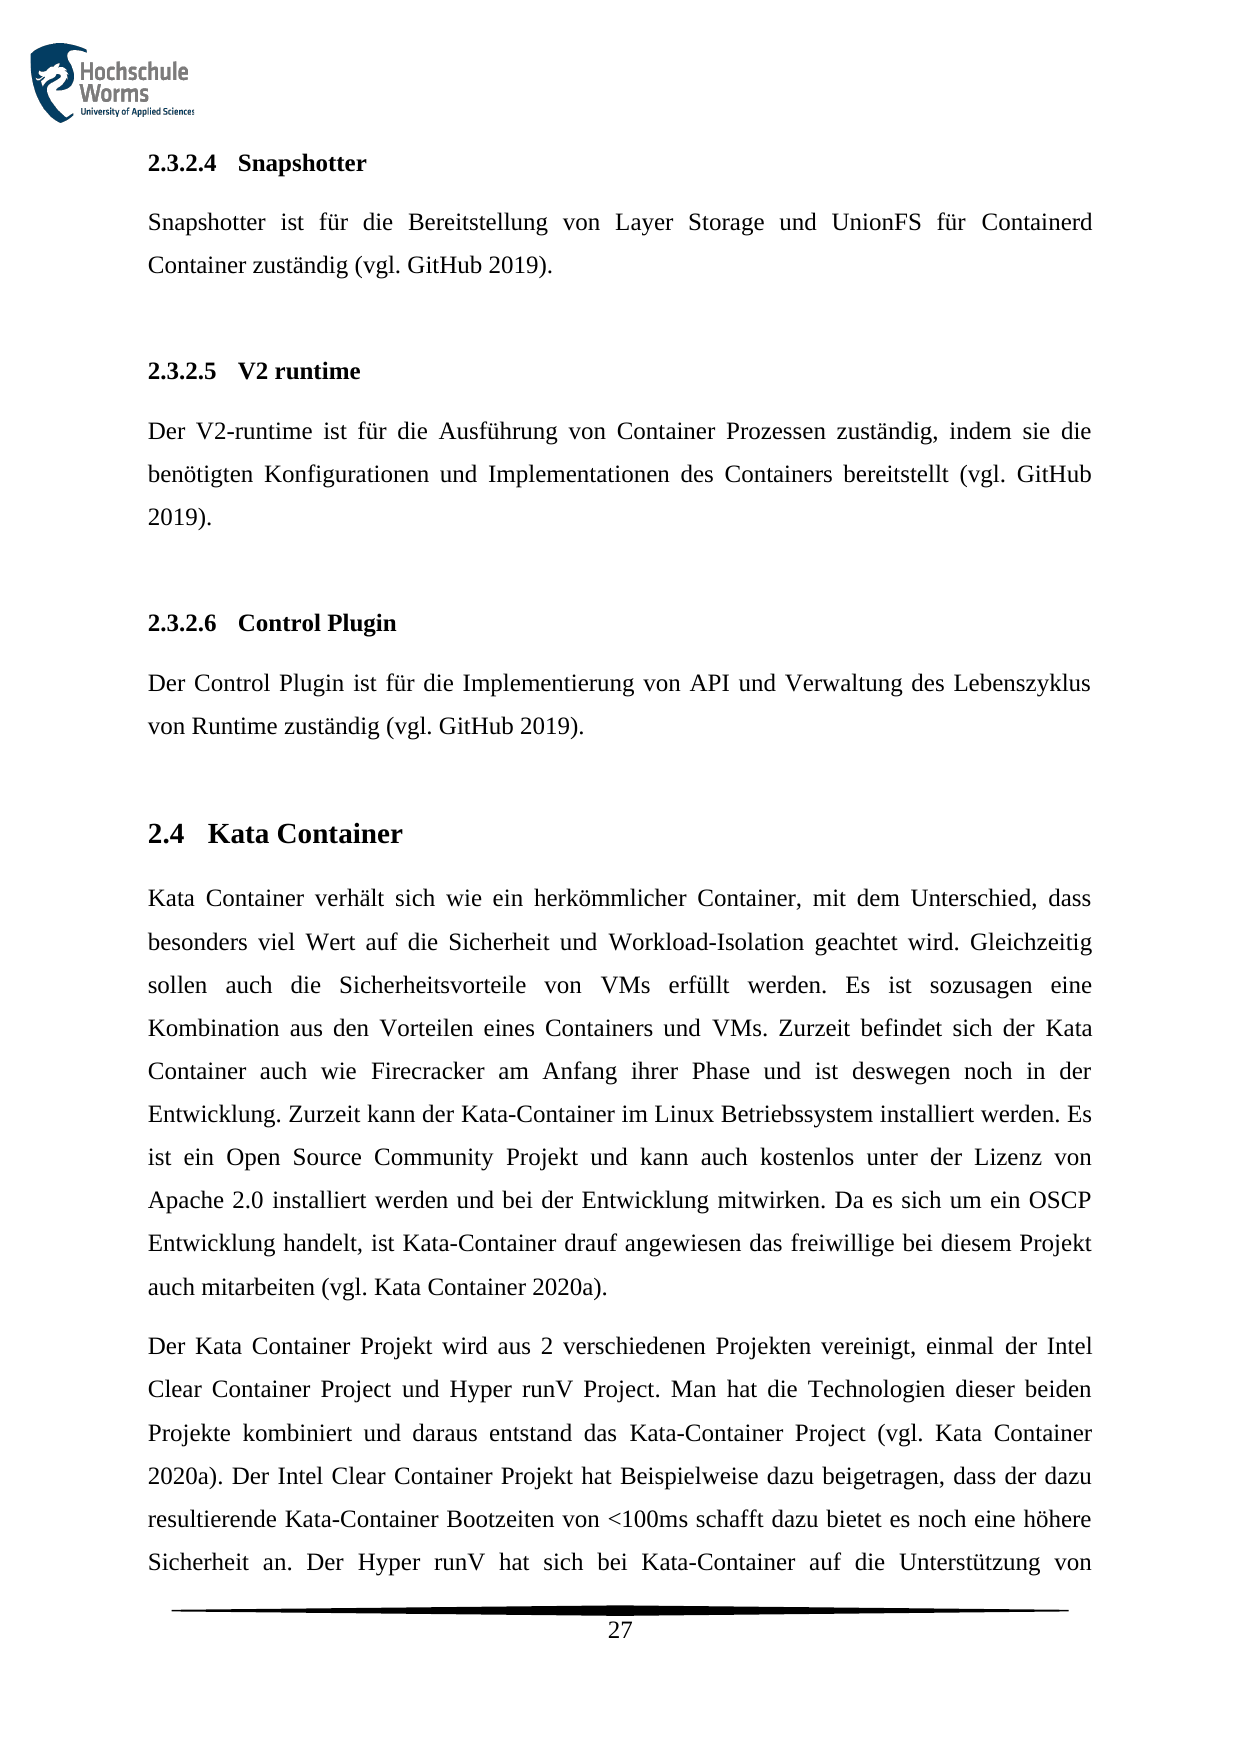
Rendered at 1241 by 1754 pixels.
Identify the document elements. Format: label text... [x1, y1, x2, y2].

text Der Kata Container Projekt wird aus 2 verschiedenen Projekten vereinigt, einmal der Intel Clear Container Project und Hyper runV Project. Man hat die Technologien dieser beiden Projekte kombiniert und daraus entstand das Kata-Container Project (vgl. Kata Container 2020a). Der Intel Clear Container Projekt hat Beispielweise dazu beigetragen, dass der dazu resultierende Kata-Container Bootzeiten von <100ms schafft dazu bietet es noch eine höhere Sicherheit an. Der Hyper runV hat sich bei Kata-Container auf die Unterstützung von [148, 1331, 1092, 1576]
subtitle Snapshotter [148, 148, 1092, 176]
text Der V2-runtime ist für die Ausführung von Container Prozessen zuständig, indem sie die benötigten Konfigurationen und Implementationen des Containers bereitstellt (vgl. GitHub 2019). [148, 416, 1092, 531]
subtitle Kata Container [148, 816, 1092, 850]
text Der Control Plugin ist für die Implementierung von API und Verwaltung des Lebenszyklus von Runtime zuständig (vgl. GitHub 2019). [148, 668, 1092, 739]
text Snapshotter ist für die Bereitstellung von Layer Storage und UnionFS für Containerd Container zuständig (vgl. GitHub 2019). [148, 207, 1092, 279]
text Kata Container verhält sich wie ein herkömmlicher Container, mit dem Unterschied, dass besonders viel Wert auf die Sicherheit und Workload-Isolation geachtet wird. Gleichzeitig sollen auch die Sicherheitsvorteile von VMs erfüllt werden. Es ist sozusagen eine Kombination aus den Vorteilen eines Containers und VMs. Zurzeit befindet sich der Kata Container auch wie Firecracker am Anfang ihrer Phase und ist deswegen noch in der Entwicklung. Zurzeit kann der Kata-Container im Linux Betriebssystem installiert werden. Es ist ein Open Source Community Projekt und kann auch kostenlos unter der Lizenz von Apache 2.0 installiert werden und bei der Entwicklung mitwirken. Da es sich um ein OSCP Entwicklung handelt, ist Kata-Container drauf angewiesen das freiwillige bei diesem Projekt auch mitarbeiten (vgl. Kata Container 2020a). [148, 883, 1092, 1300]
subtitle V2 runtime [148, 356, 1092, 385]
subtitle Control Plugin [148, 608, 1092, 637]
